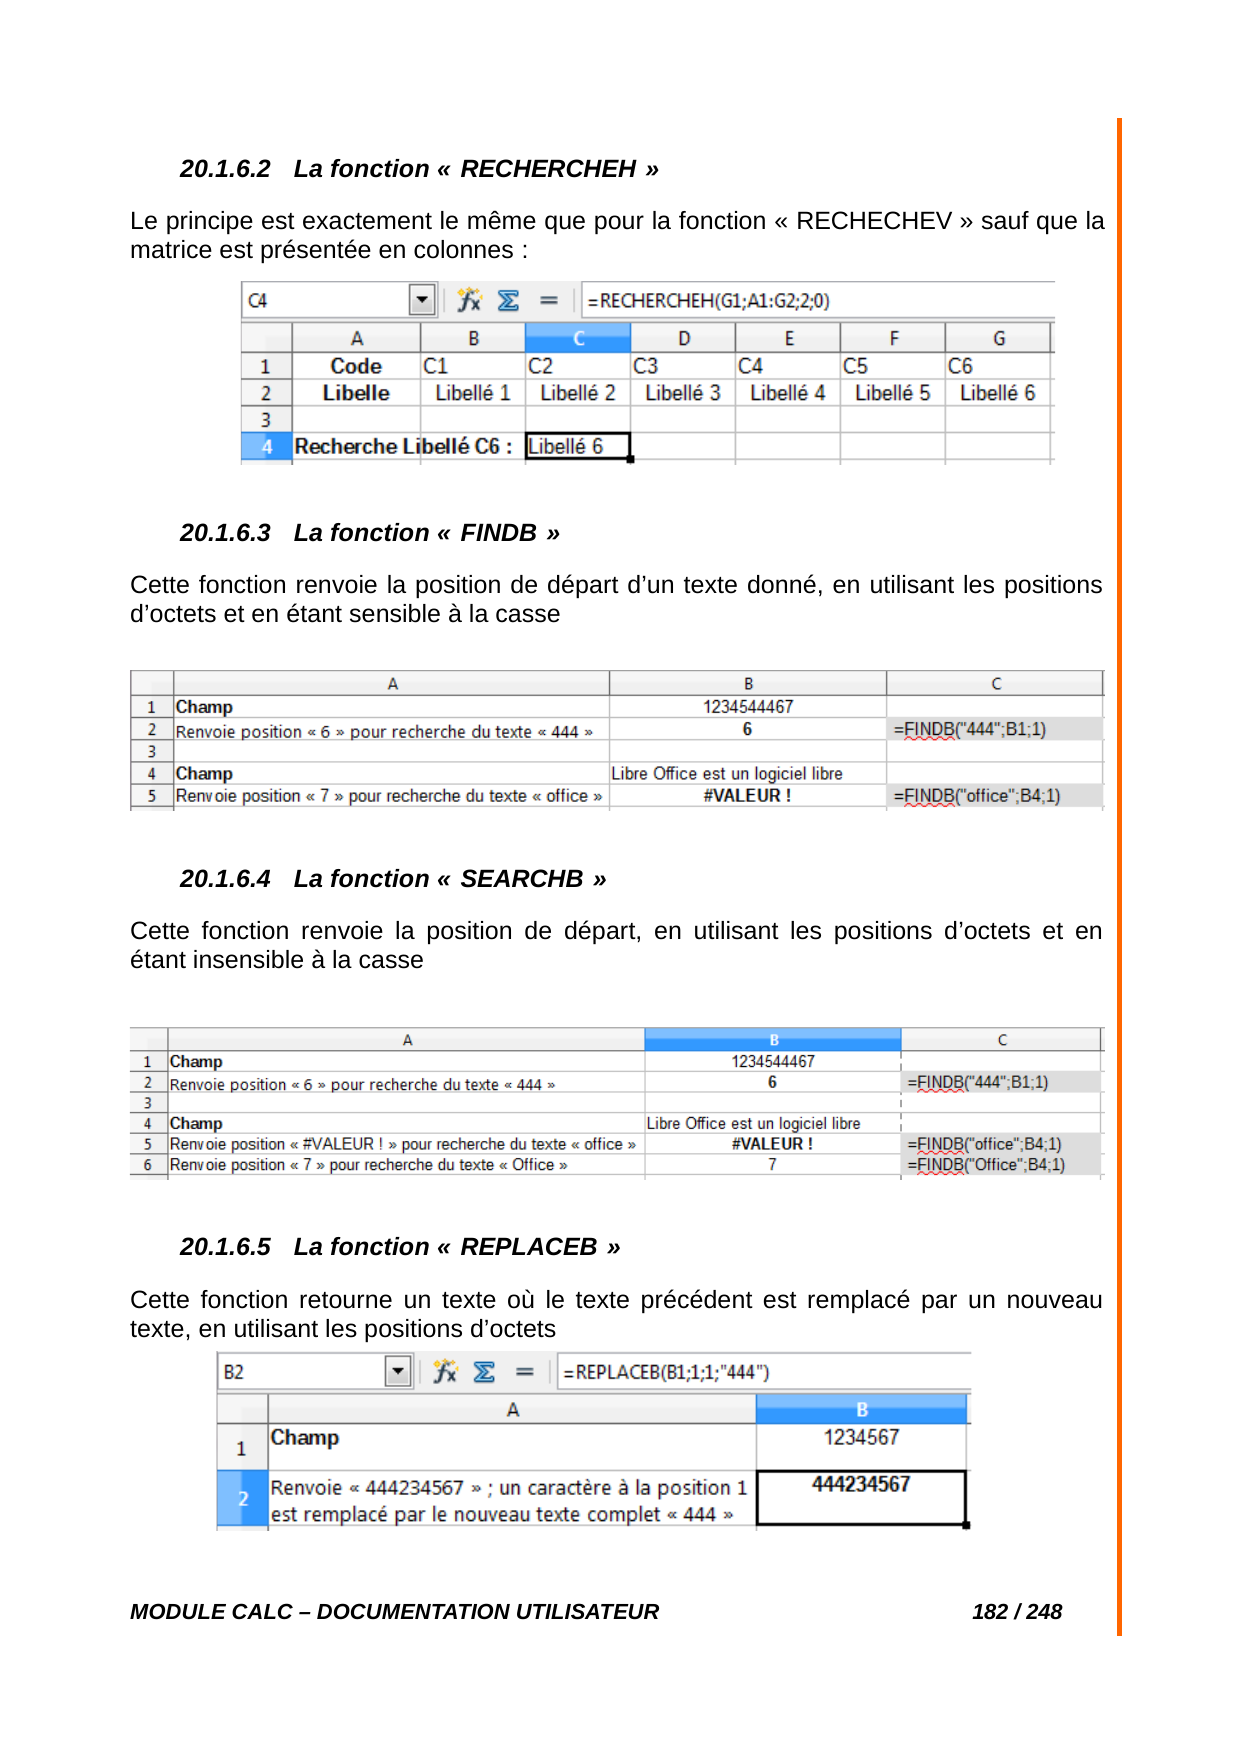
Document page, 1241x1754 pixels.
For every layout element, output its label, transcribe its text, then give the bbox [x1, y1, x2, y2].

text Cette fonction retourne un texte où le texte précédent est remplacé par un nouveau texte, en utilisant les positions d’octets [130, 1285, 1105, 1343]
picture [216, 1351, 972, 1531]
picture [129, 1027, 1105, 1180]
text Cette fonction renvoie la position de départ d’un texte donné, en utilisant les positions d’octets et en étant sensible à la casse [130, 570, 1105, 628]
picture [240, 281, 1056, 465]
subtitle La fonction « REPLACEB » [180, 1232, 1105, 1261]
subtitle La fonction « FINDB » [180, 518, 1105, 547]
subtitle La fonction « RECHERCHEH » [180, 153, 1105, 183]
subtitle La fonction « SEARCHB » [180, 863, 1105, 893]
text Le principe est exactement le même que pour la fonction « RECHECHEV » sauf que la matrice est présentée en colonnes : [130, 206, 1105, 264]
picture [129, 670, 1105, 811]
text Cette fonction renvoie la position de départ, en utilisant les positions d’octets et en étant insensible à la casse [130, 916, 1105, 974]
